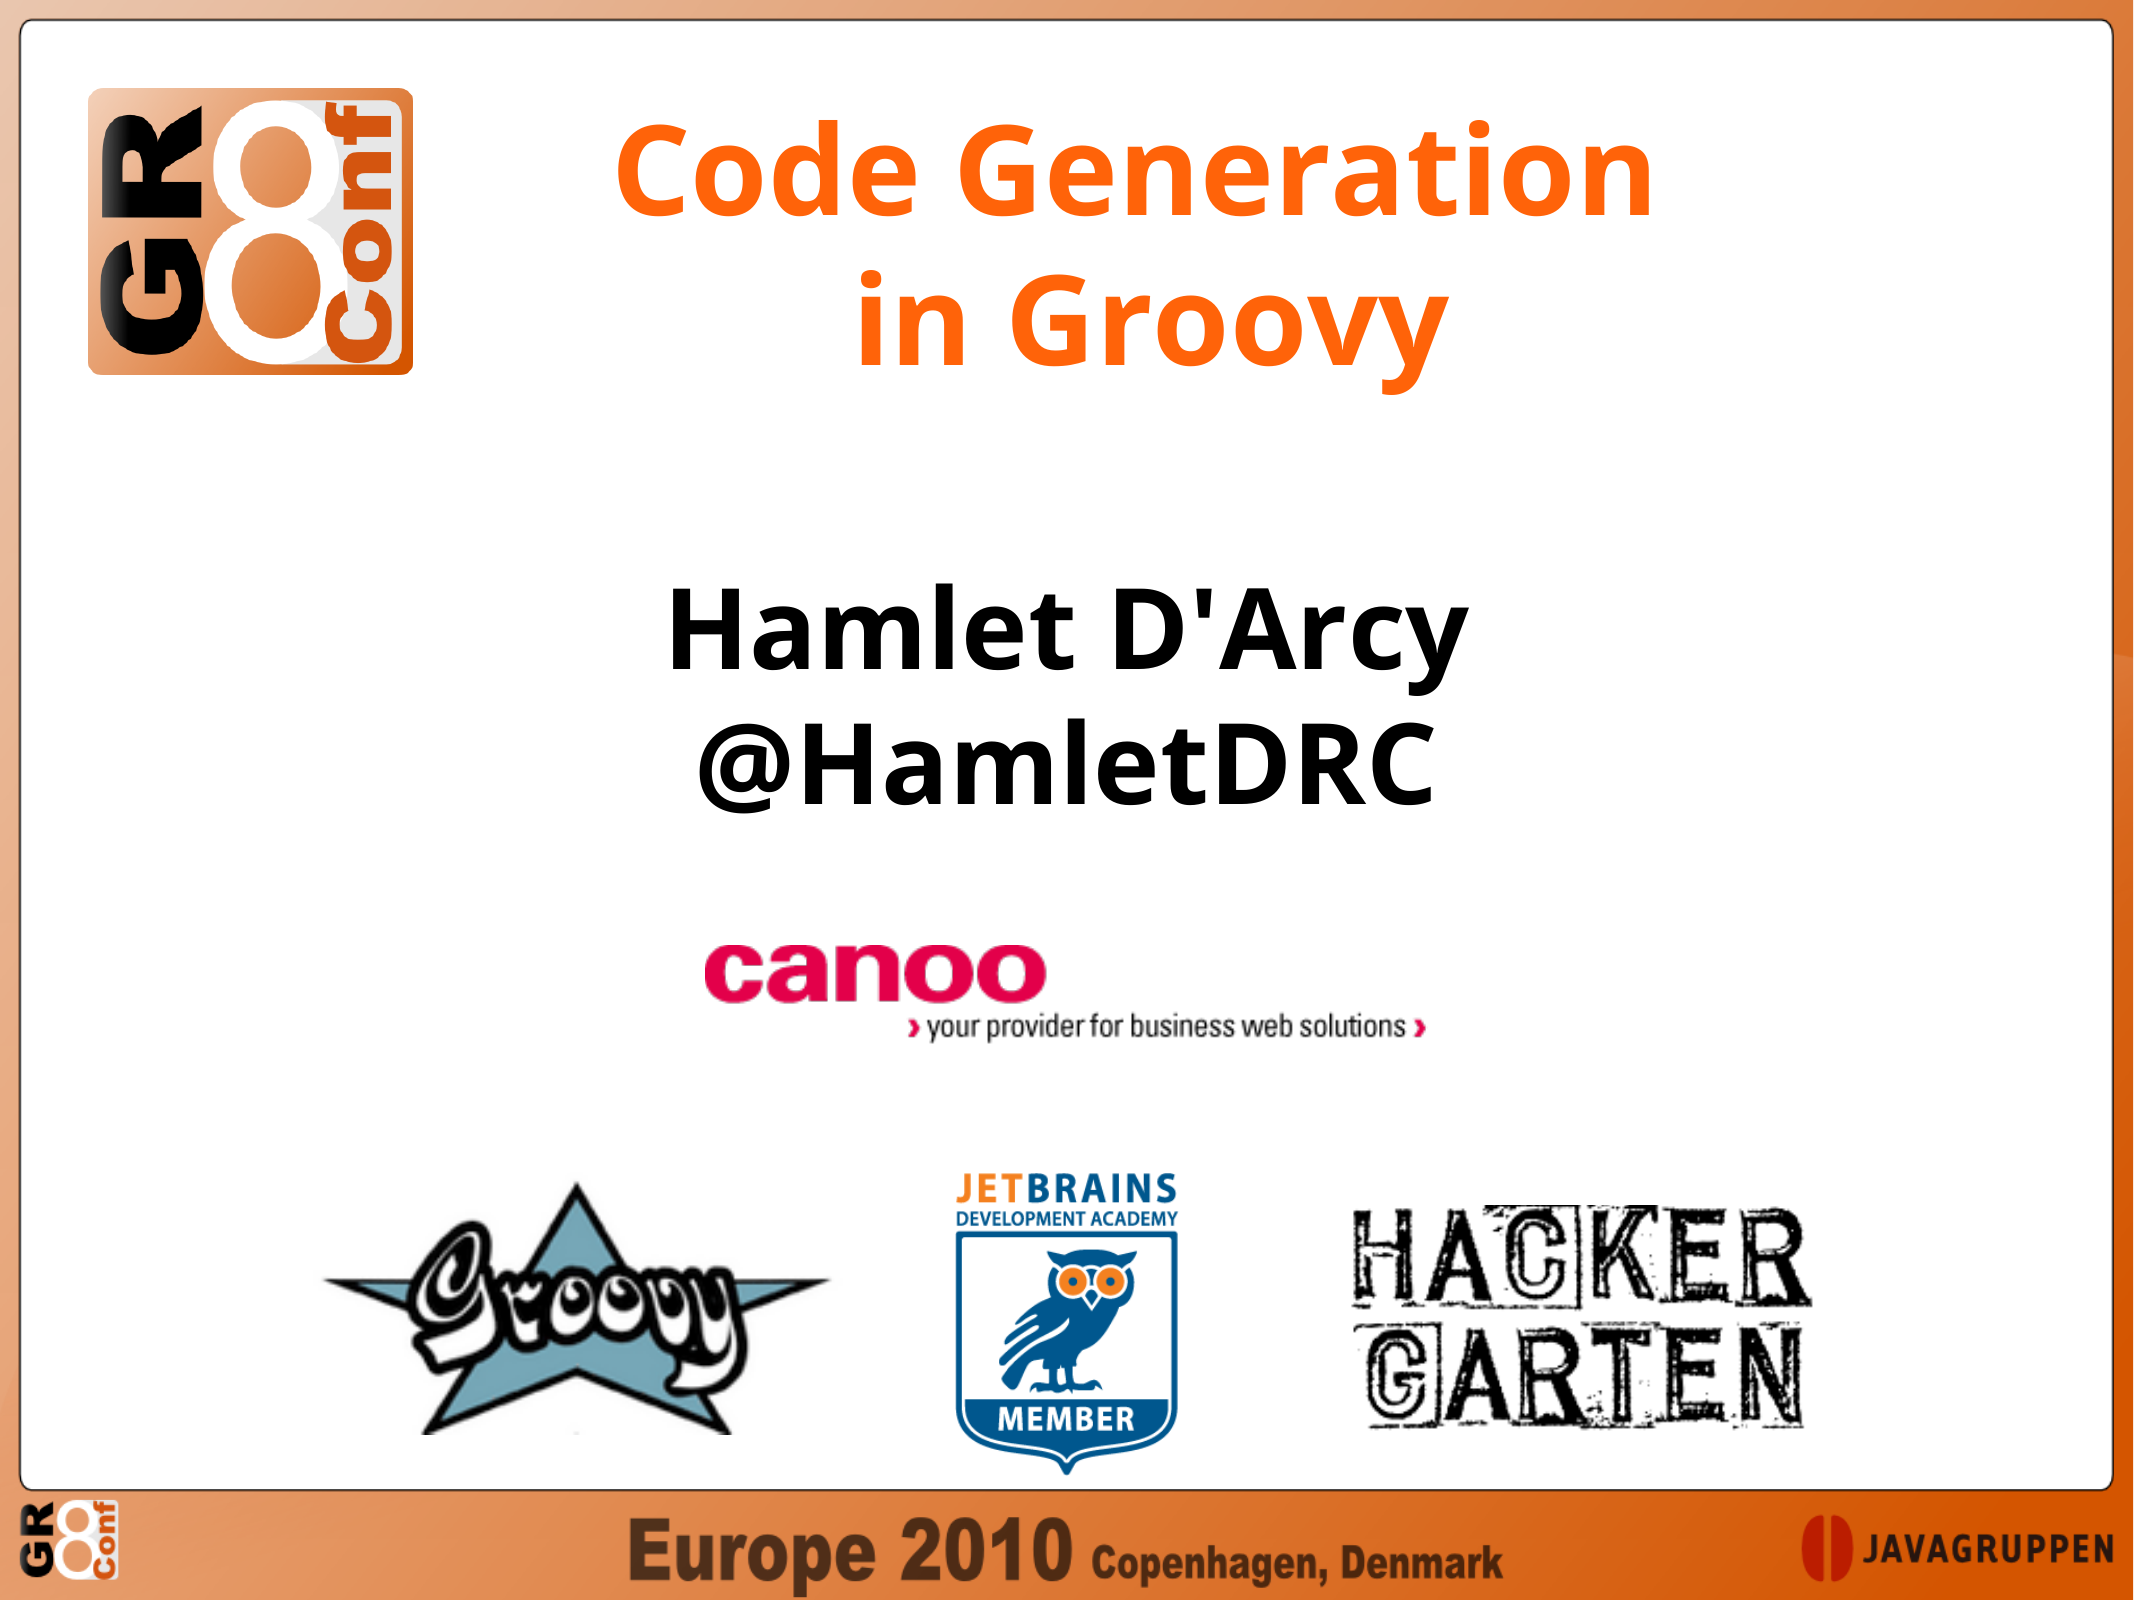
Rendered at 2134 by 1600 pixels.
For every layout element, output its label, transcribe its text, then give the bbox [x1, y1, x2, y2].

text_box Code Generation in Groovy [501, 83, 1802, 224]
text_box Hamlet D'Arcy @HamletDRC [417, 549, 1716, 690]
picture [0, 0, 2134, 1600]
